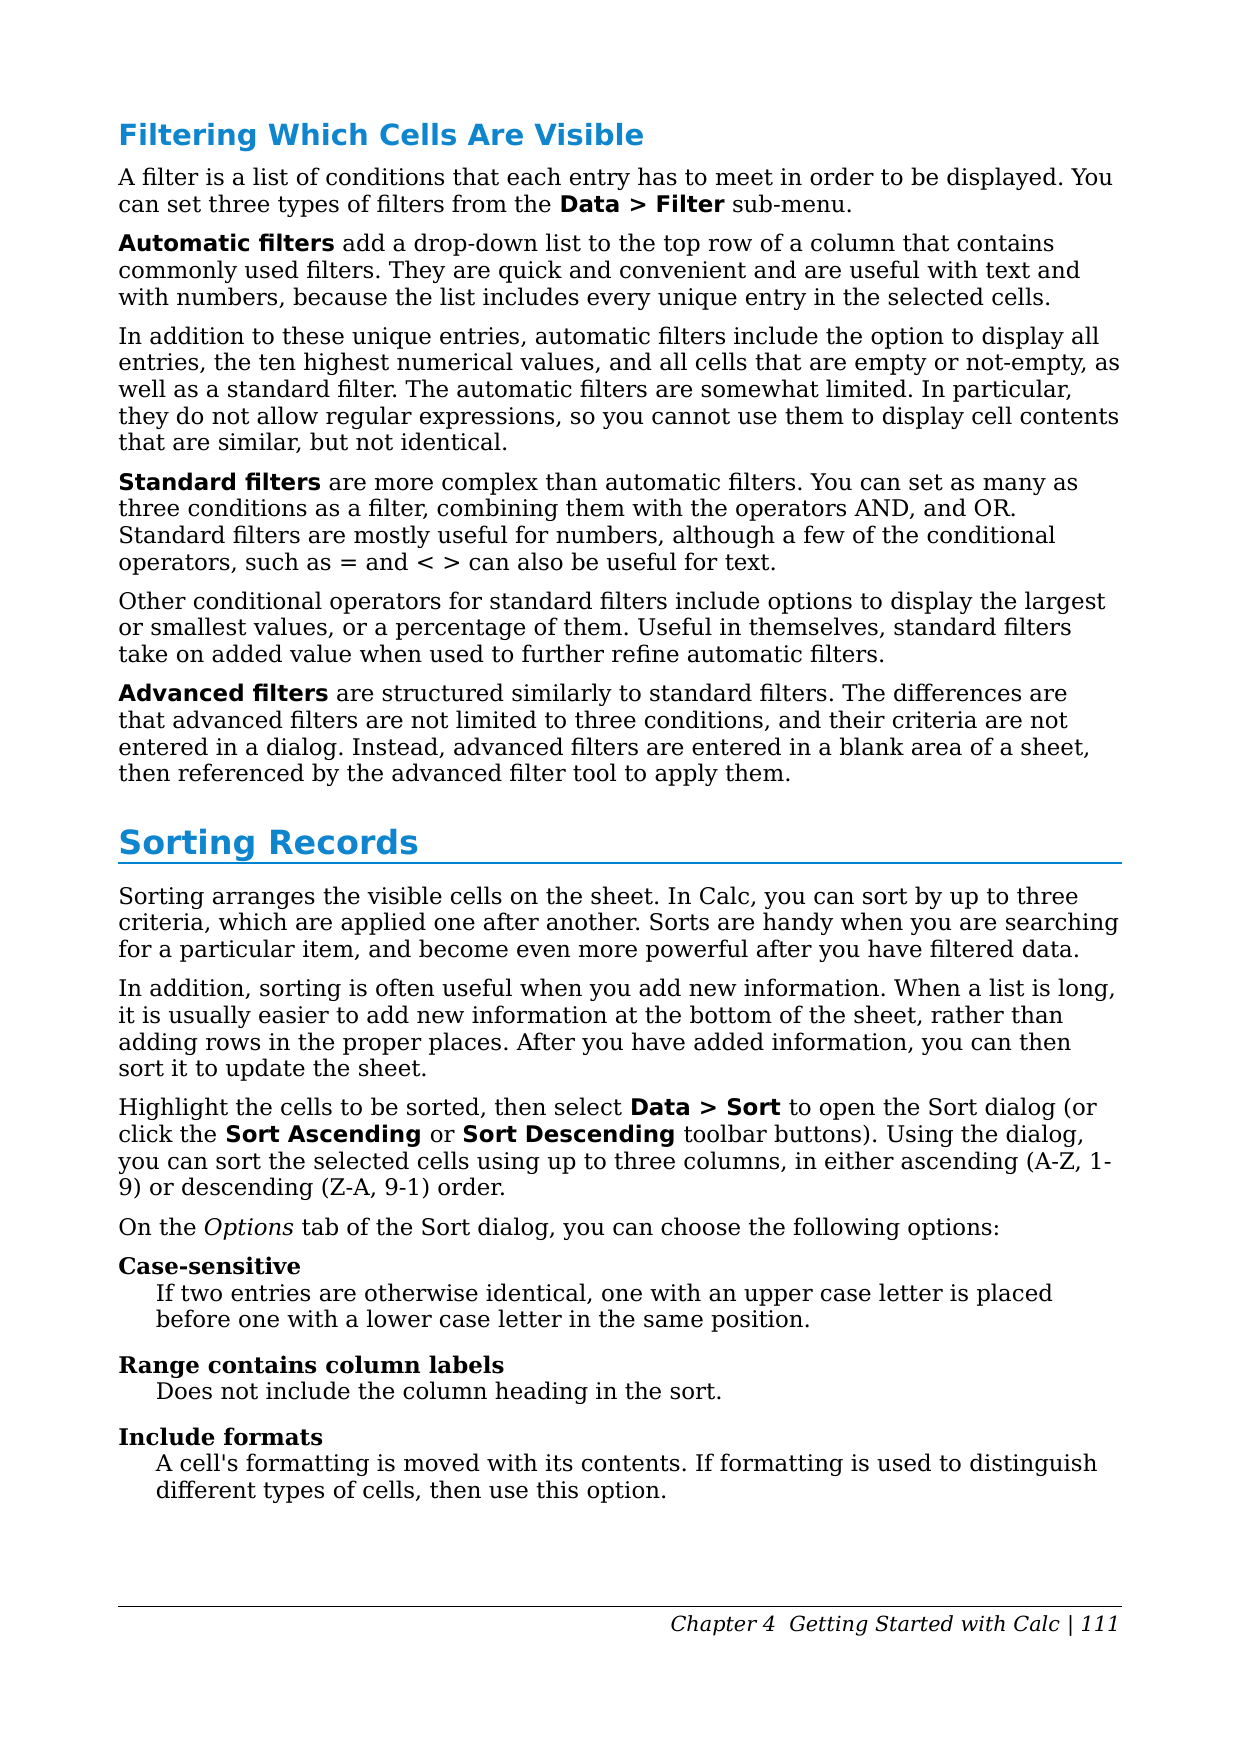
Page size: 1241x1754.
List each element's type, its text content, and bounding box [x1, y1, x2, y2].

text A filter is a list of conditions that each entry has to meet in order to be displayed. You can set three types of filters from the Data > Filter sub-menu. [118, 164, 1122, 218]
text Automatic filters add a drop-down list to the top row of a column that contains commonly used filters. They are quick and convenient and are useful with text and with numbers, because the list includes every unique entry in the selected cells. [118, 230, 1122, 310]
text Does not include the column heading in the sort. [156, 1378, 1122, 1405]
text Other conditional operators for standard filters include options to display the largest or smallest values, or a percentage of them. Useful in themselves, standard filters take on added value when used to further refine automatic filters. [118, 588, 1122, 668]
text Include formats [118, 1423, 1122, 1450]
text Range contains column labels [118, 1351, 1122, 1378]
text A cell's formatting is moved with its contents. If formatting is used to distinguish different types of cells, then use this option. [156, 1450, 1122, 1504]
text In addition, sorting is often useful when you add new information. When a list is long, it is usually easier to add new information at the bottom of the sheet, rather than adding rows in the proper places. After you have added information, you can then sort it to update the sheet. [118, 975, 1122, 1082]
subtitle Filtering Which Cells Are Visible [118, 118, 1122, 152]
text Case-sensitive [118, 1253, 1122, 1280]
text Sorting arranges the visible cells on the sheet. In Calc, you can sort by up to three criteria, which are applied one after another. Sorts are handy when you are searching for a particular item, and become even more powerful after you have filtered data. [118, 883, 1122, 963]
text Advanced filters are structured similarly to standard filters. The differences are that advanced filters are not limited to three conditions, and their criteria are not entered in a dialog. Instead, advanced filters are entered in a blank area of a sheet, then referenced by the advanced filter tool to apply them. [118, 680, 1122, 787]
text Highlight the cells to be sorted, then select Data > Sort to open the Sort dialog (or click the Sort Ascending or Sort Descending toolbar buttons). Using the dialog, you can sort the selected cells using up to three columns, in either ascending (A-Z, 1-9) or descending (Z-A, 9-1) order. [118, 1094, 1122, 1201]
text If two entries are otherwise identical, one with an upper case letter is placed before one with a lower case letter in the same position. [156, 1280, 1122, 1333]
list On the Options tab of the Sort dialog, you can choose the following options: [118, 1214, 1122, 1240]
text Standard filters are more complex than automatic filters. You can set as many as three conditions as a filter, combining them with the operators AND, and OR. Standard filters are mostly useful for numbers, although a few of the conditional operators, such as = and < > can also be useful for text. [118, 469, 1122, 575]
text In addition to these unique entries, automatic filters include the option to display all entries, the ten highest numerical values, and all cells that are empty or not-empty, as well as a standard filter. The automatic filters are somewhat limited. In particular, they do not allow regular expressions, so you cannot use them to display cell contents that are similar, but not identical. [118, 323, 1122, 456]
subtitle Sorting Records [118, 823, 1122, 862]
